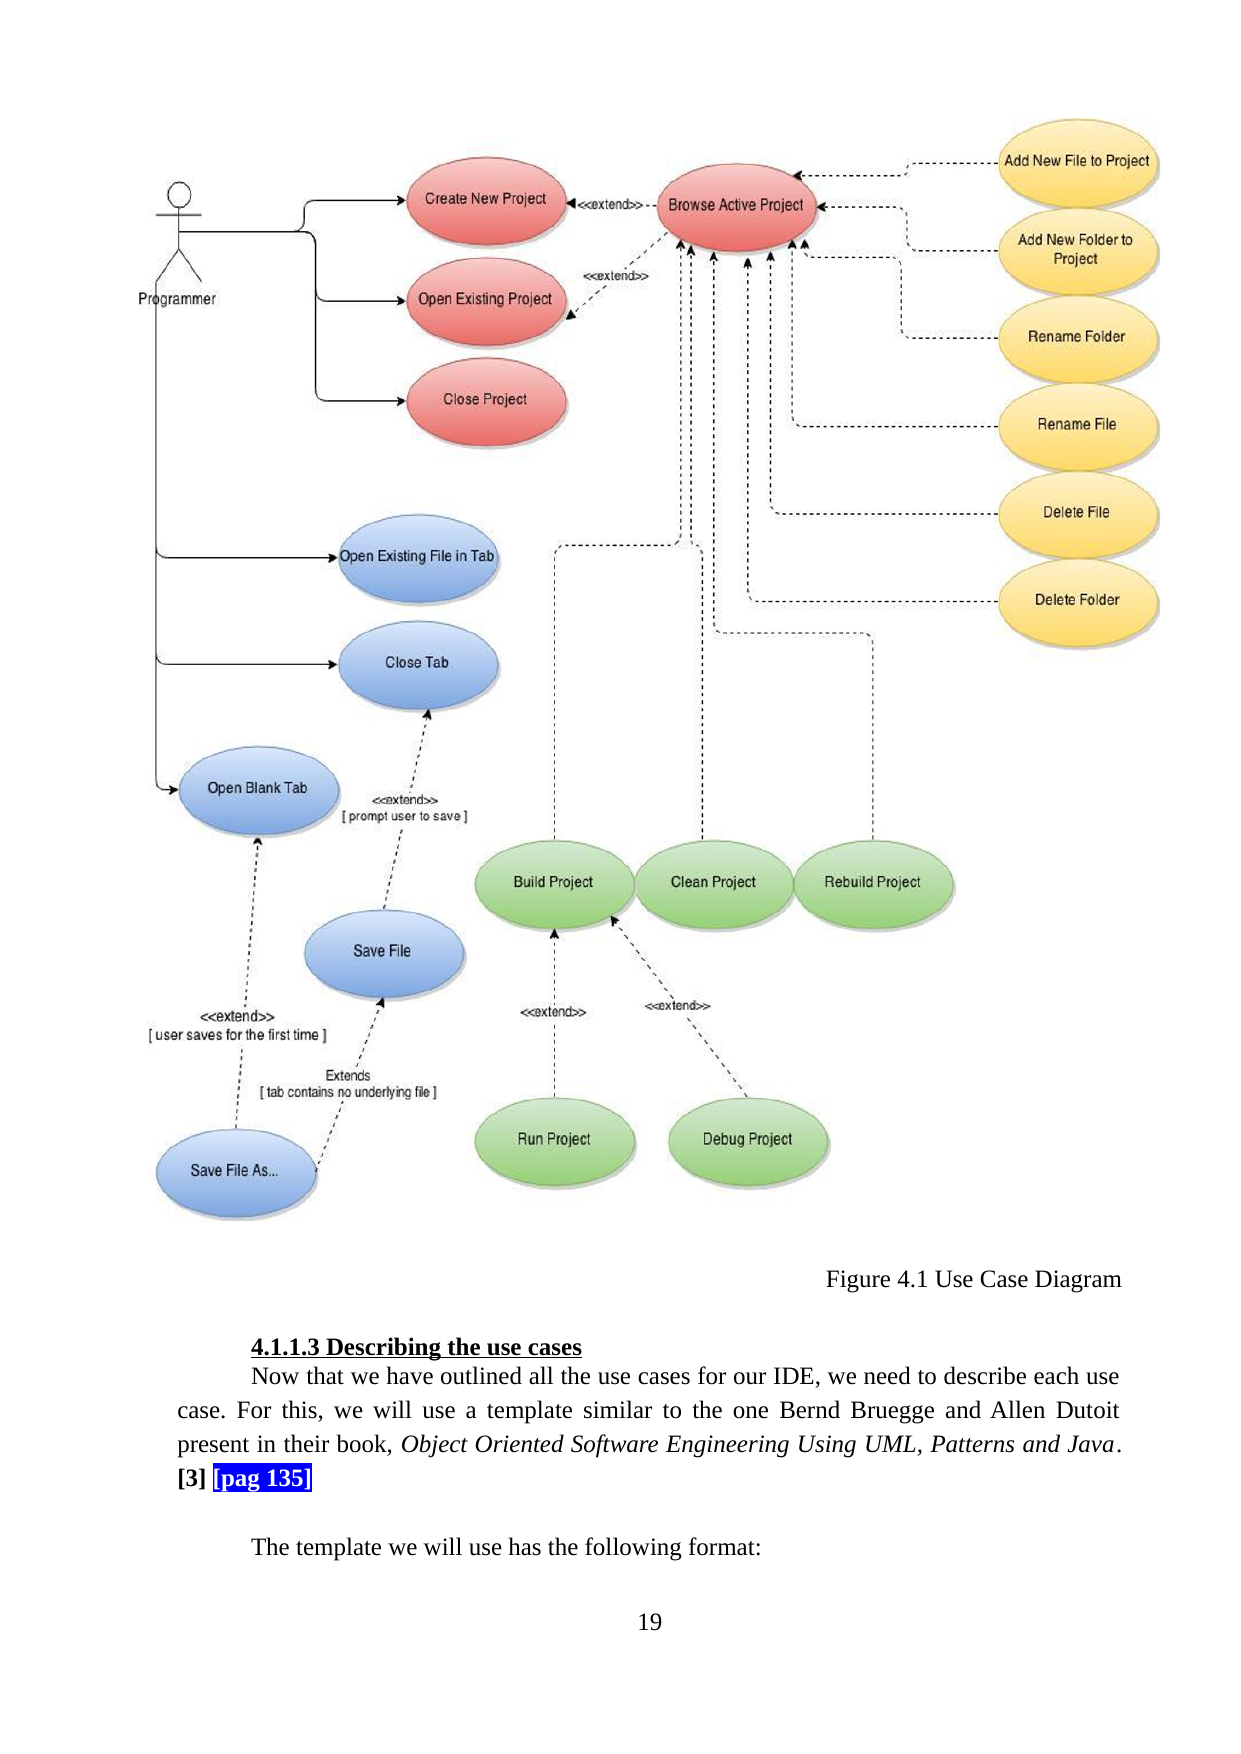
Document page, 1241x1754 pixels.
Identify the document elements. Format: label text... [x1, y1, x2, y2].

text Figure 4.1 Use Case Diagram [177, 1264, 1122, 1292]
subtitle 4.1.1.3 Describing the use cases [177, 1332, 1122, 1361]
picture [138, 118, 1161, 1224]
text The template we will use has the following format: [177, 1532, 1122, 1560]
text Now that we have outlined all the use cases for our IDE, we need to describe each use case. For this, we will use a template similar to the one Bernd Bruegge and Allen Dutoit present in their book, Object Oriented Software Engineering Using UML, Patterns and Java. [3] [pag 135] [177, 1361, 1122, 1492]
